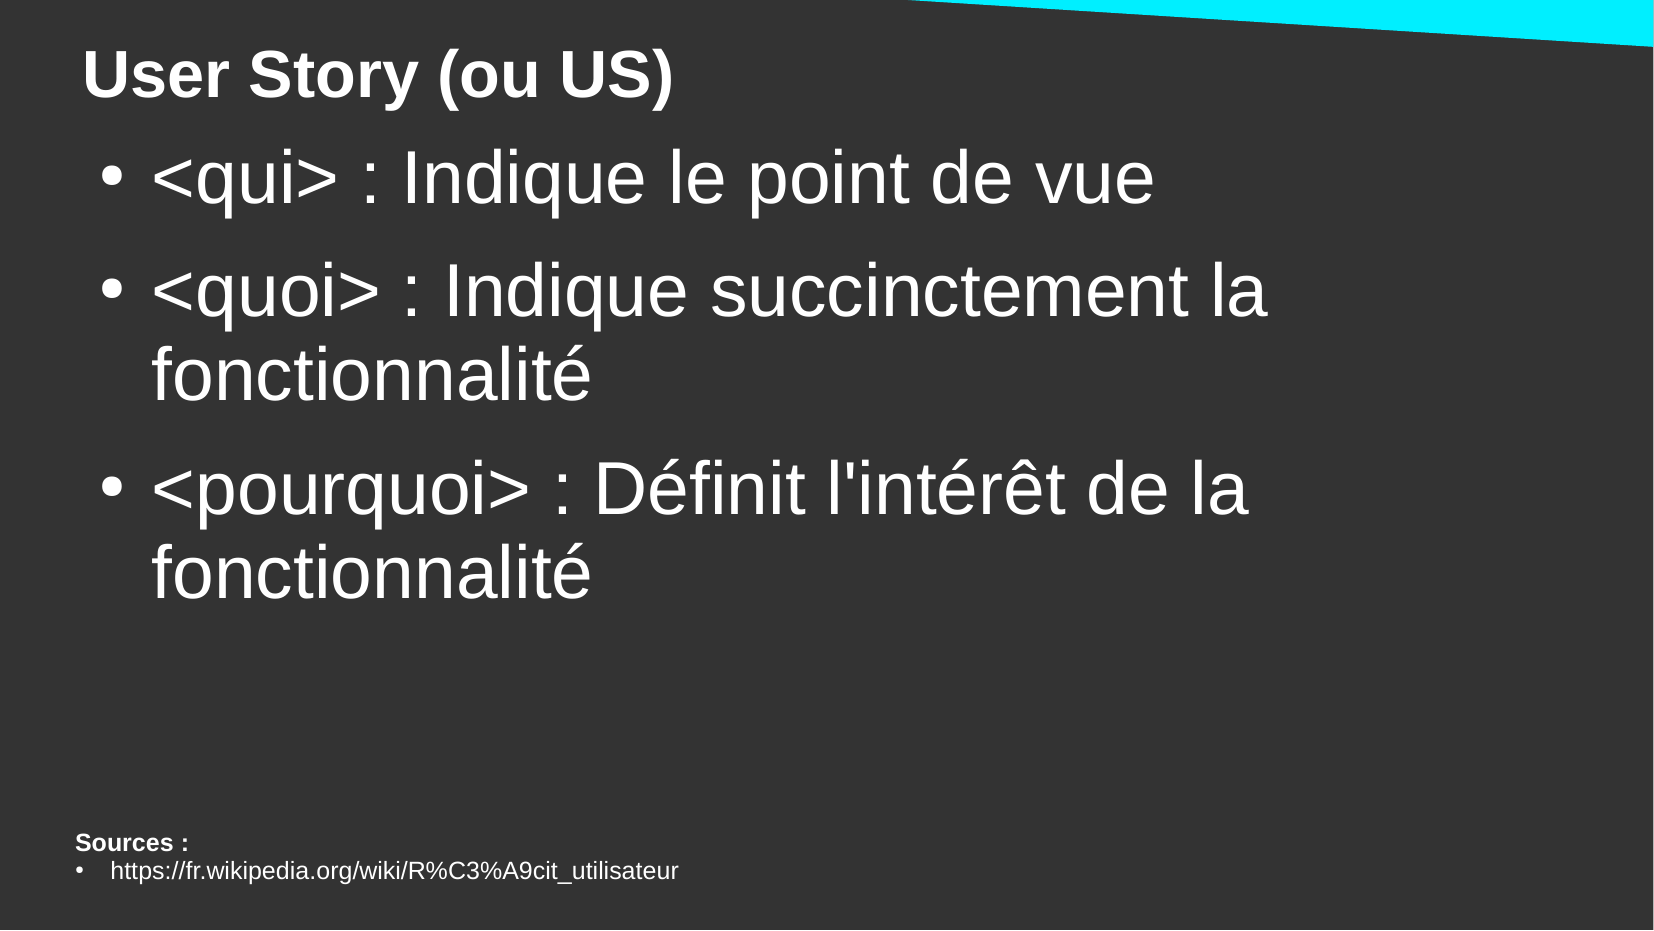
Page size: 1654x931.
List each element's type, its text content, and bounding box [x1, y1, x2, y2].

text_box [907, 0, 1654, 47]
list <qui> : Indique le point de vue <quoi> : Indique succinctement la fonctionnalité <pourquoi> : Définit l'intérêt de la fonctionnalité [80, 135, 1620, 780]
text_box Sources : https://fr.wikipedia.org/wiki/R%C3%A9cit_utilisateur [60, 821, 1546, 931]
title User Story (ou US) [82, 37, 1571, 114]
